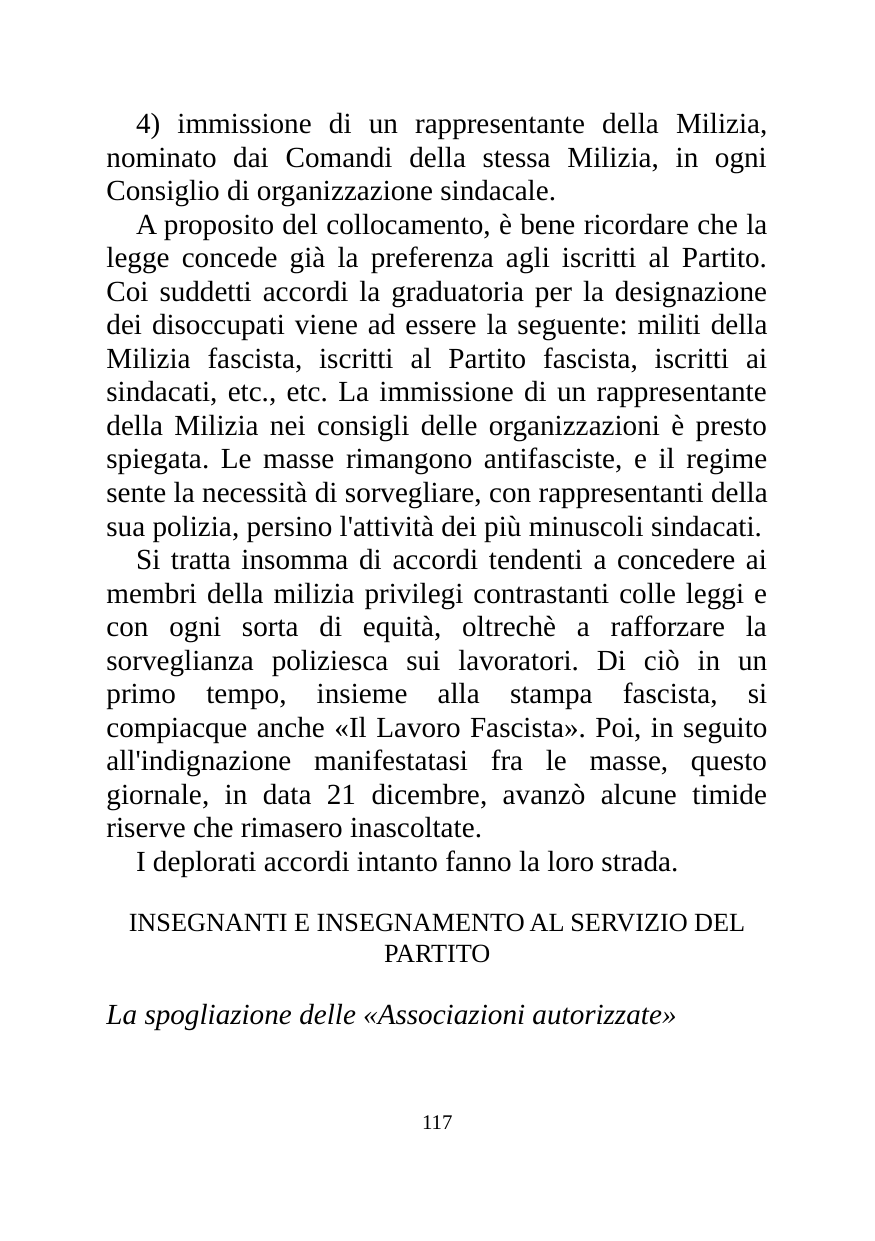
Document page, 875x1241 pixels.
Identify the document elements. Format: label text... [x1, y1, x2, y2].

text Si tratta insomma di accordi tendenti a concedere ai membri della milizia privilegi contrastanti colle leggi e con ogni sorta di equità, oltrechè a rafforzare la sorveglianza poliziesca sui lavoratori. Di ciò in un primo tempo, insieme alla stampa fascista, si compiacque anche «Il Lavoro Fascista». Poi, in seguito all'indignazione manifestatasi fra le masse, questo giornale, in data 21 dicembre, avanzò alcune timide riserve che rimasero inascoltate. [106, 542, 768, 844]
subtitle INSEGNANTI E INSEGNAMENTO AL SERVIZIO DEL PARTITO [106, 907, 768, 968]
text La spogliazione delle «Associazioni autorizzate» [106, 997, 768, 1031]
text 4) immissione di un rappresentante della Milizia, nominato dai Comandi della stessa Milizia, in ogni Consiglio di organizzazione sindacale. [106, 106, 768, 207]
text I deplorati accordi intanto fanno la loro strada. [106, 844, 768, 878]
text A proposito del collocamento, è bene ricordare che la legge concede già la preferenza agli iscritti al Partito. Coi suddetti accordi la graduatoria per la designazione dei disoccupati viene ad essere la seguente: militi della Milizia fascista, iscritti al Partito fascista, iscritti ai sindacati, etc., etc. La immissione di un rappresentante della Milizia nei consigli delle organizzazioni è presto spiegata. Le masse rimangono antifasciste, e il regime sente la necessità di sorvegliare, con rappresentanti della sua polizia, persino l'attività dei più minuscoli sindacati. [106, 207, 768, 542]
